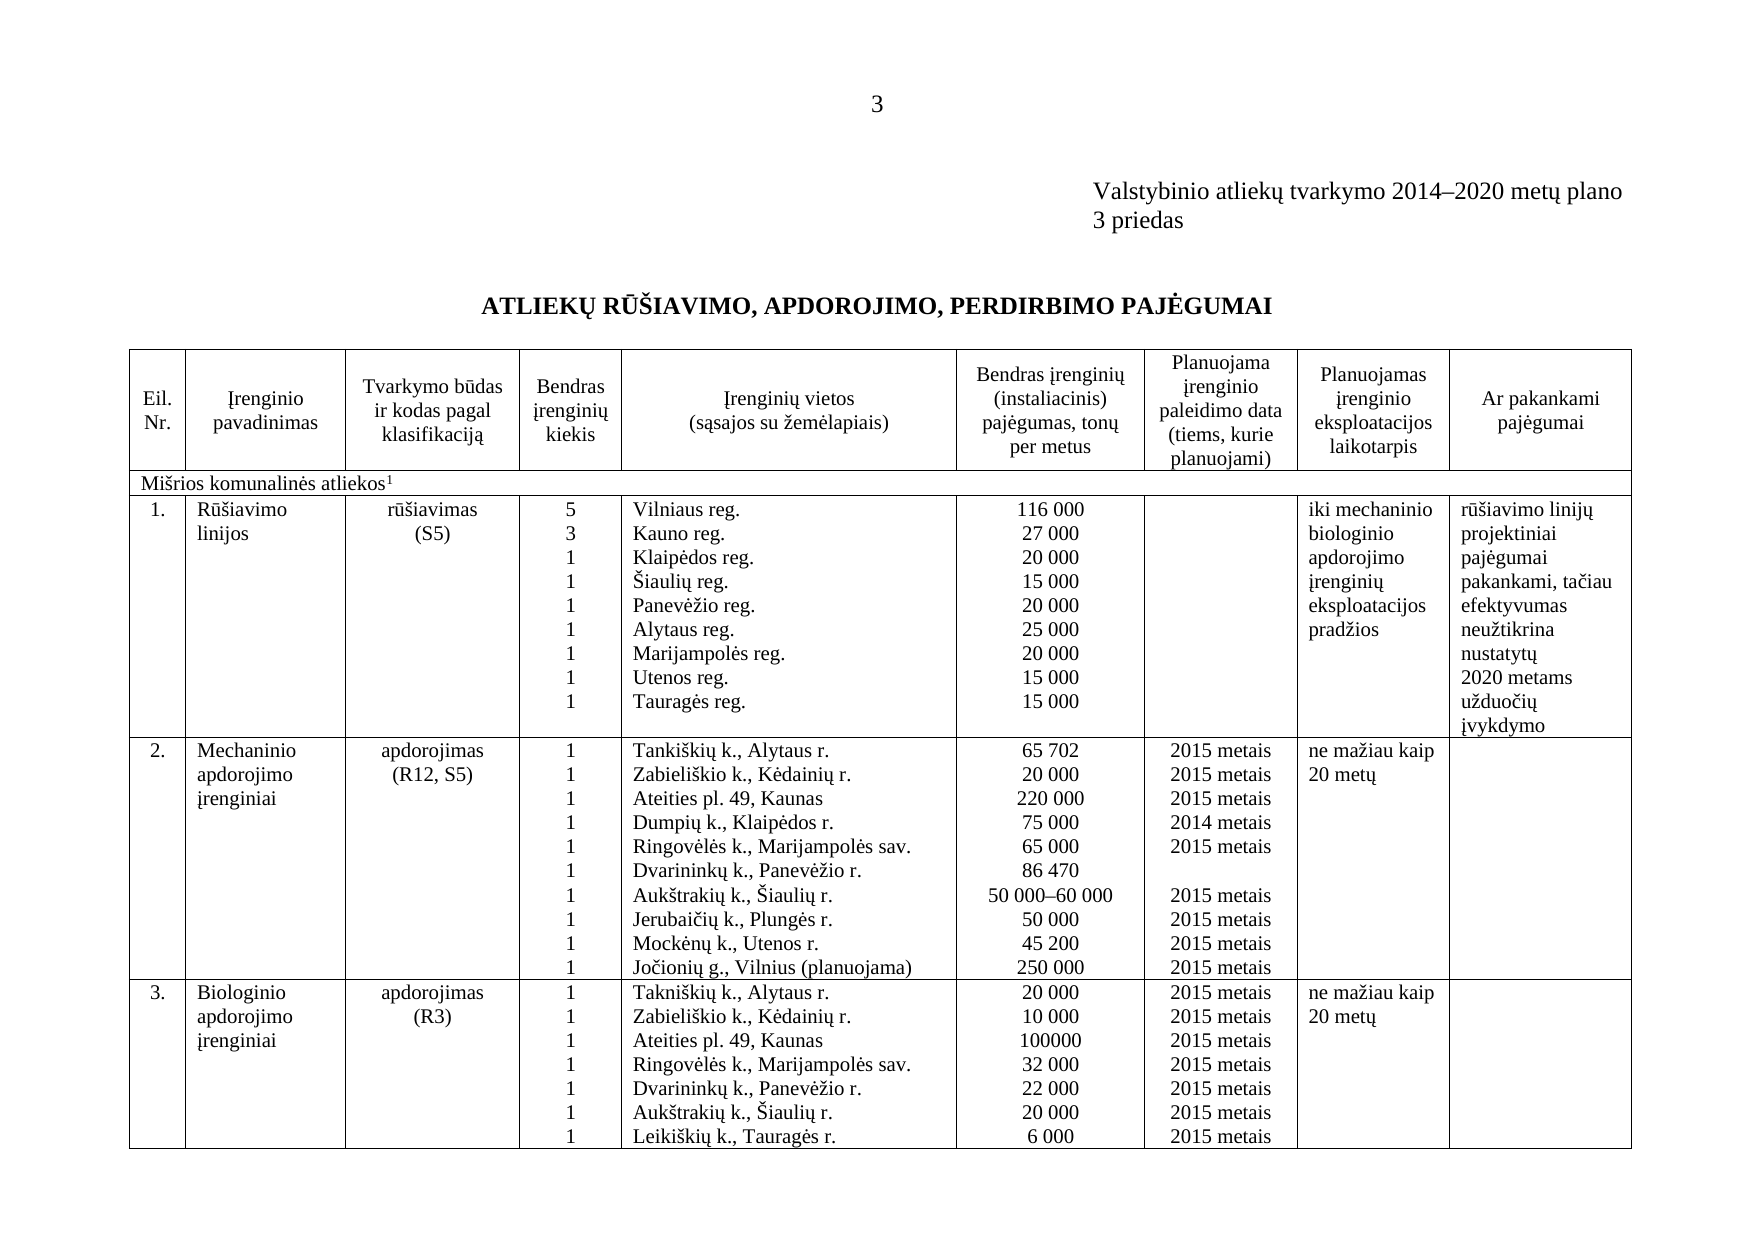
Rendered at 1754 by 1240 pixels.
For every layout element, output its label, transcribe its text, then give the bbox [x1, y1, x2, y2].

table_header Planuojamas įrenginio eksploatacijos laikotarpis [1298, 350, 1449, 470]
table_cell apdorojimas (R12, S5) [346, 738, 519, 979]
text Valstybinio atliekų tvarkymo 2014–2020 metų plano 3 priedas [1093, 176, 1636, 234]
table_header Planuojama įrenginio paleidimo data (tiems, kurie planuojami) [1145, 350, 1297, 470]
table_cell ne mažiau kaip 20 metų [1298, 980, 1449, 1148]
table_cell Tankiškių k., Alytaus r. Zabieliškio k., Kėdainių r. Ateities pl. 49, Kaunas Dumpių k., Klaipėdos r. Ringovėlės k., Marijampolės sav. Dvarininkų k., Panevėžio r. Aukštrakių k., Šiaulių r. Jerubaičių k., Plungės r. Mockėnų k., Utenos r. Jočionių g., Vilnius (planuojama) [622, 738, 956, 979]
table_cell apdorojimas (R3) [346, 980, 519, 1148]
table_cell 116 000 27 000 20 000 15 000 20 000 25 000 20 000 15 000 15 000 [957, 496, 1144, 737]
table_header Bendras įrenginių (instaliacinis) pajėgumas, tonų per metus [957, 350, 1144, 470]
table_cell 2. [130, 738, 185, 979]
table_cell Takniškių k., Alytaus r. Zabieliškio k., Kėdainių r. Ateities pl. 49, Kaunas Ringovėlės k., Marijampolės sav. Dvarininkų k., Panevėžio r. Aukštrakių k., Šiaulių r. Leikiškių k., Tauragės r. [622, 980, 956, 1148]
table_cell [1450, 980, 1631, 1148]
table_cell [1145, 496, 1297, 737]
text Atliekų rūšiavimo, apdorojimo, perdirbimo pajėgumai [118, 291, 1636, 320]
table_header Eil.Nr. [130, 350, 185, 470]
table_cell rūšiavimo linijų projektiniai pajėgumai pakankami, tačiau efektyvumas neužtikrina nustatytų 2020 metams užduočių įvykdymo [1450, 496, 1631, 737]
table_cell 1 1 1 1 1 1 1 [520, 980, 621, 1148]
table_header Bendras įrenginių kiekis [520, 350, 621, 470]
table_cell Biologinio apdorojimo įrenginiai [186, 980, 345, 1148]
table_cell 2015 metais 2015 metais 2015 metais 2014 metais 2015 metais 2015 metais 2015 metais 2015 metais 2015 metais [1145, 738, 1297, 979]
table_cell rūšiavimas (S5) [346, 496, 519, 737]
table_header Įrenginių vietos (sąsajos su žemėlapiais) [622, 350, 956, 470]
table_cell iki mechaninio biologinio apdorojimo įrenginių eksploatacijos pradžios [1298, 496, 1449, 737]
table_header Ar pakankami pajėgumai [1450, 350, 1631, 470]
table_cell 2015 metais 2015 metais 2015 metais 2015 metais 2015 metais 2015 metais 2015 metais [1145, 980, 1297, 1148]
table_cell 5 3 1 1 1 1 1 1 1 [520, 496, 621, 737]
table_header Įrenginio pavadinimas [186, 350, 345, 470]
table_header Tvarkymo būdas ir kodas pagal klasifikaciją [346, 350, 519, 470]
table_cell 65 702 20 000 220 000 75 000 65 000 86 470 50 000–60 000 50 000 45 200 250 000 [957, 738, 1144, 979]
table_cell 1. [130, 496, 185, 737]
table_cell ne mažiau kaip 20 metų [1298, 738, 1449, 979]
table_cell Vilniaus reg. Kauno reg. Klaipėdos reg. Šiaulių reg. Panevėžio reg. Alytaus reg. Marijampolės reg. Utenos reg. Tauragės reg. [622, 496, 956, 737]
table_cell Mišrios komunalinės atliekos1 [130, 471, 1631, 495]
table_cell 1 1 1 1 1 1 1 1 1 1 [520, 738, 621, 979]
table_cell Mechaninio apdorojimo įrenginiai [186, 738, 345, 979]
table_cell Rūšiavimo linijos [186, 496, 345, 737]
table_cell [1450, 738, 1631, 979]
table_cell 3. [130, 980, 185, 1148]
table_cell 20 000 10 000 100000 32 000 22 000 20 000 6 000 [957, 980, 1144, 1148]
